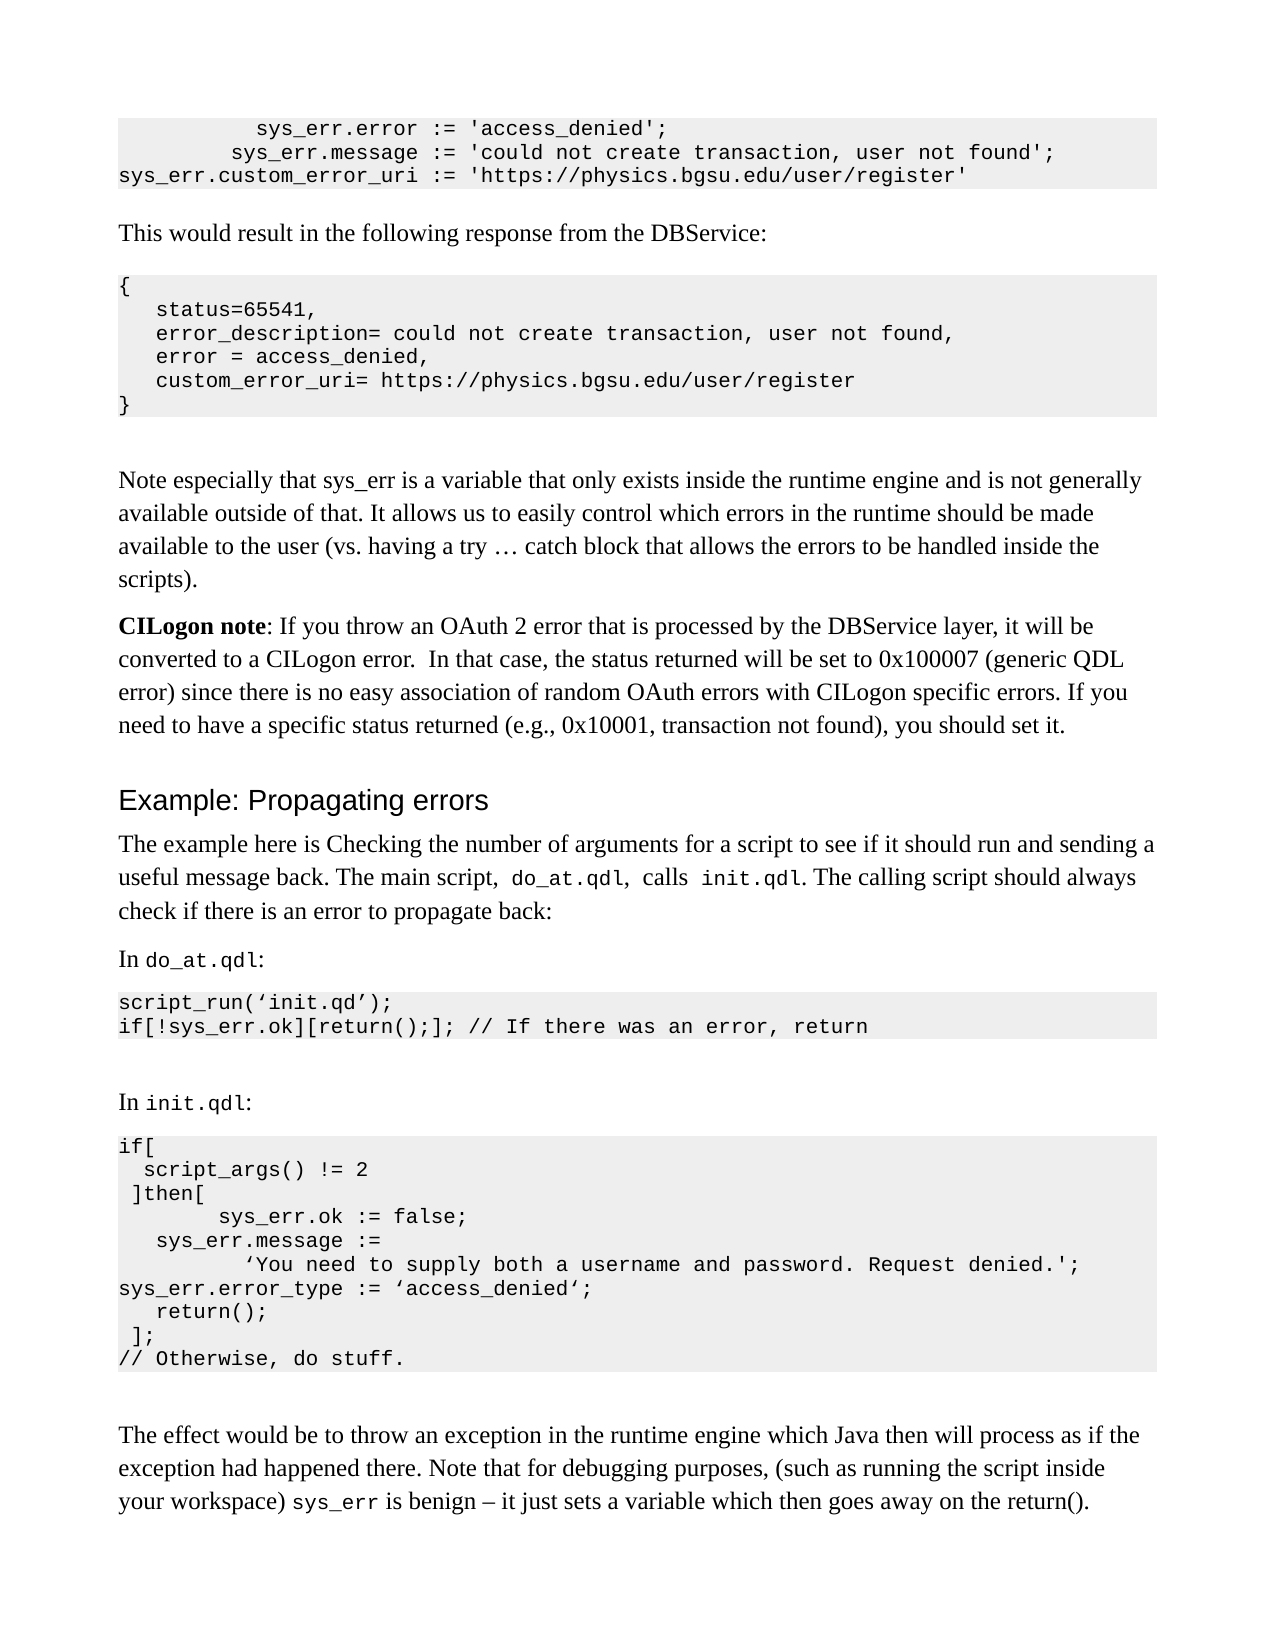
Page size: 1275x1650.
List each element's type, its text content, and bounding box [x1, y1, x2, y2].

text sys_err.message := 'could not create transaction, user not found'; [118, 142, 1157, 165]
text In init.qdl: [118, 1087, 1157, 1117]
text error_description= could not create transaction, user not found, [118, 323, 1157, 346]
text ]then[ [118, 1183, 1157, 1207]
text CILogon note: If you throw an OAuth 2 error that is processed by the DBService layer, it will be converted to a CILogon error. In that case, the status returned will be set to 0x100007 (generic QDL error) since there is no easy association of random OAuth errors with CILogon specific errors. If you need to have a specific status returned (e.g., 0x10001, transaction not found), you should set it. [118, 611, 1157, 739]
text { [118, 275, 1157, 299]
text sys_err.message := [118, 1230, 1157, 1254]
subtitle Example: Propagating errors [118, 783, 1157, 817]
text The example here is Checking the number of arguments for a script to see if it should run and sending a useful message back. The main script, do_at.qdl, calls init.qdl. The calling script should always check if there is an error to propagate back: [118, 829, 1157, 925]
text The effect would be to throw an exception in the runtime engine which Java then will process as if the exception had happened there. Note that for debugging purposes, (such as running the script inside your workspace) sys_err is benign – it just sets a variable which then goes away on the return(). [118, 1420, 1157, 1515]
text if[ [118, 1136, 1157, 1159]
text error = access_denied, [118, 346, 1157, 370]
text sys_err.custom_error_uri := 'https://physics.bgsu.edu/user/register' [118, 165, 1157, 189]
text // Otherwise, do stuff. [118, 1348, 1157, 1372]
text sys_err.error_type := ‘access_denied‘; [118, 1277, 1157, 1301]
text status=65541, [118, 299, 1157, 323]
text } [118, 393, 1157, 417]
text script_run(‘init.qd’); [118, 992, 1157, 1016]
text sys_err.error := 'access_denied'; [118, 118, 1157, 142]
text script_args() != 2 [118, 1159, 1157, 1183]
text sys_err.ok := false; [118, 1207, 1157, 1230]
text if[!sys_err.ok][return();]; // If there was an error, return [118, 1016, 1157, 1039]
text ‘You need to supply both a username and password. Request denied.'; [118, 1254, 1157, 1277]
text Note especially that sys_err is a variable that only exists inside the runtime engine and is not generally available outside of that. It allows us to easily control which errors in the runtime should be made available to the user (vs. having a try … catch block that allows the errors to be handled inside the scripts). [118, 465, 1157, 593]
text This would result in the following response from the DBService: [118, 218, 1157, 247]
text In do_at.qdl: [118, 944, 1157, 973]
text return(); [118, 1301, 1157, 1325]
text custom_error_uri= https://physics.bgsu.edu/user/register [118, 370, 1157, 393]
text ]; [118, 1325, 1157, 1348]
